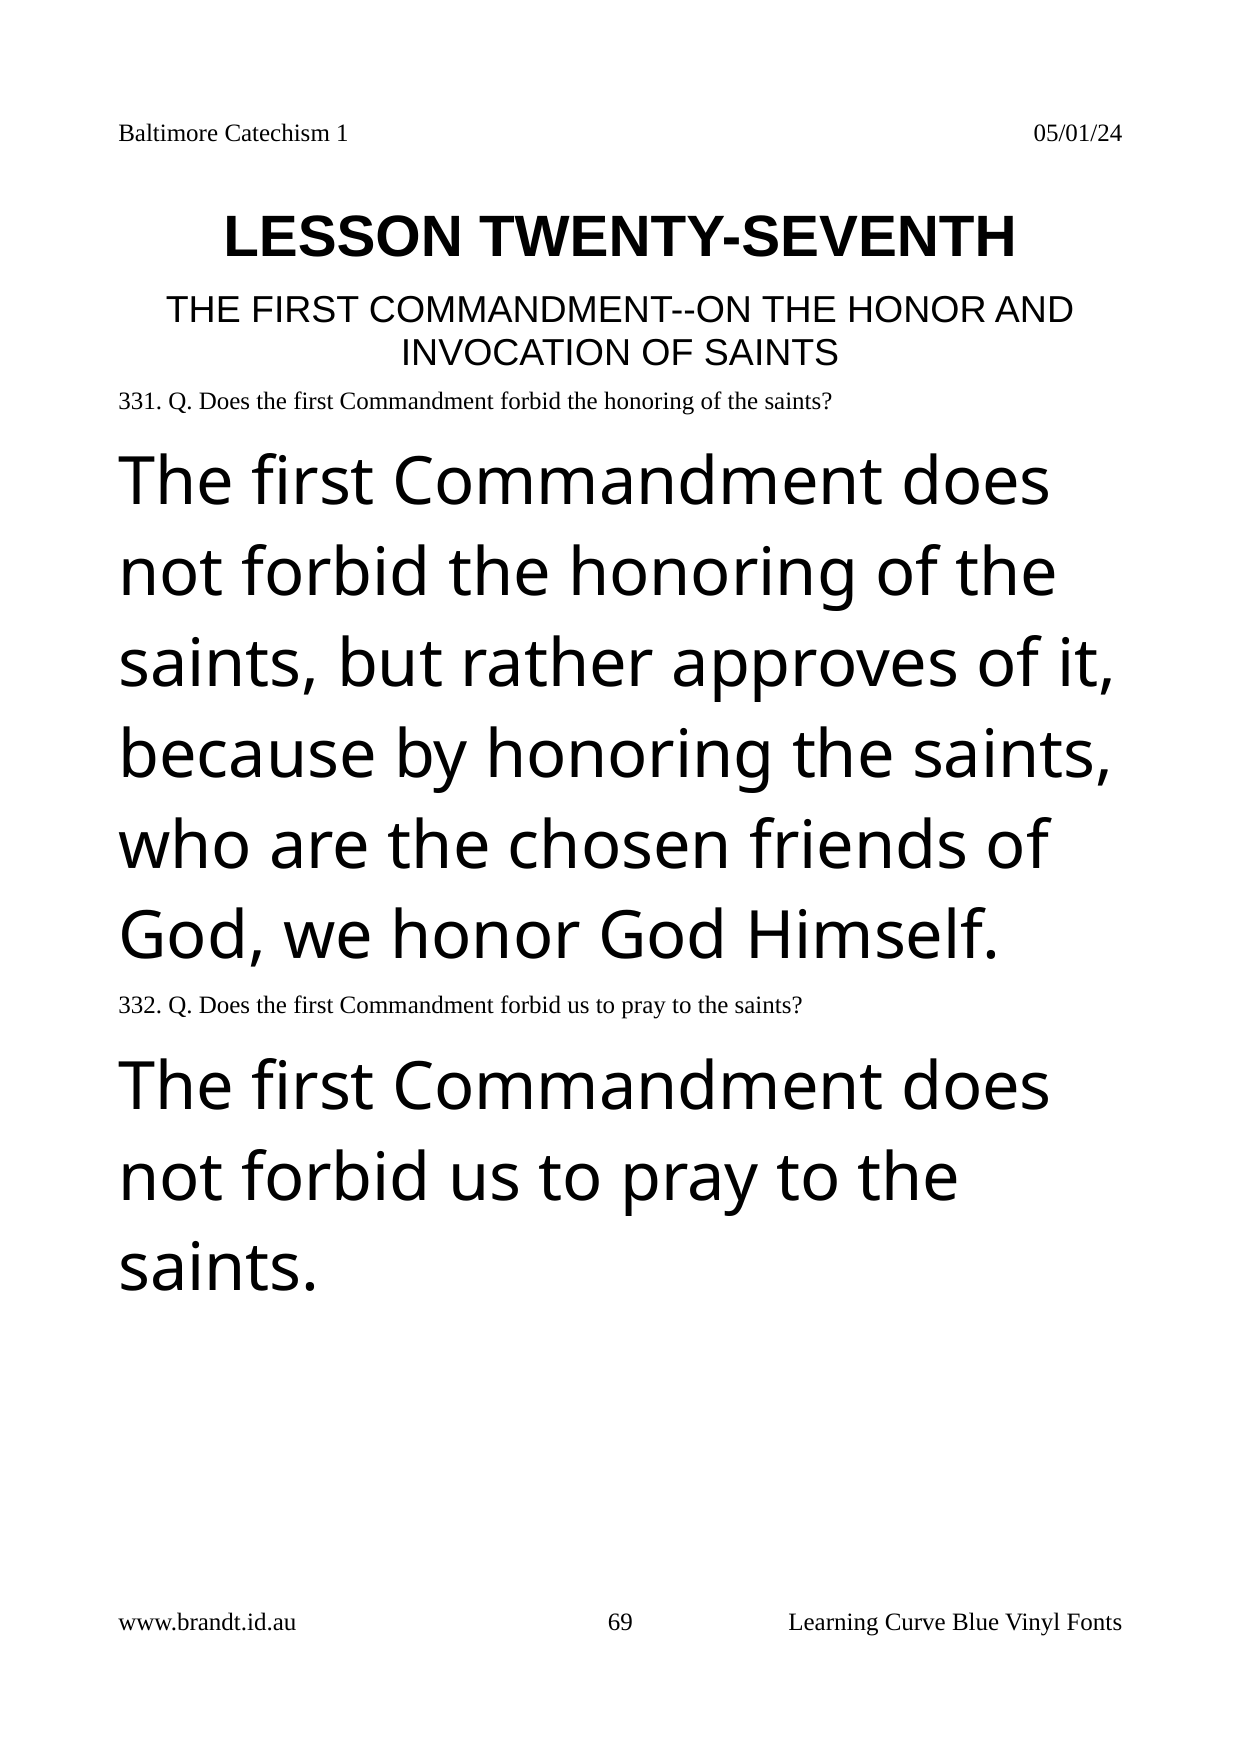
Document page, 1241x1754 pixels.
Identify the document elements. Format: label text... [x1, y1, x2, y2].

subtitle THE FIRST COMMANDMENT--ON THE HONOR AND INVOCATION OF SAINTS [118, 287, 1122, 373]
title LESSON TWENTY-SEVENTH [118, 201, 1122, 268]
text 332. Q. Does the first Commandment forbid us to pray to the saints? [118, 990, 1122, 1019]
text The first Commandment does not forbid us to pray to the saints. [118, 1038, 1122, 1310]
text The first Commandment does not forbid the honoring of the saints, but rather approves of it, because by honoring the saints, who are the chosen friends of God, we honor God Himself. [118, 433, 1122, 978]
text 331. Q. Does the first Commandment forbid the honoring of the saints? [118, 386, 1122, 415]
